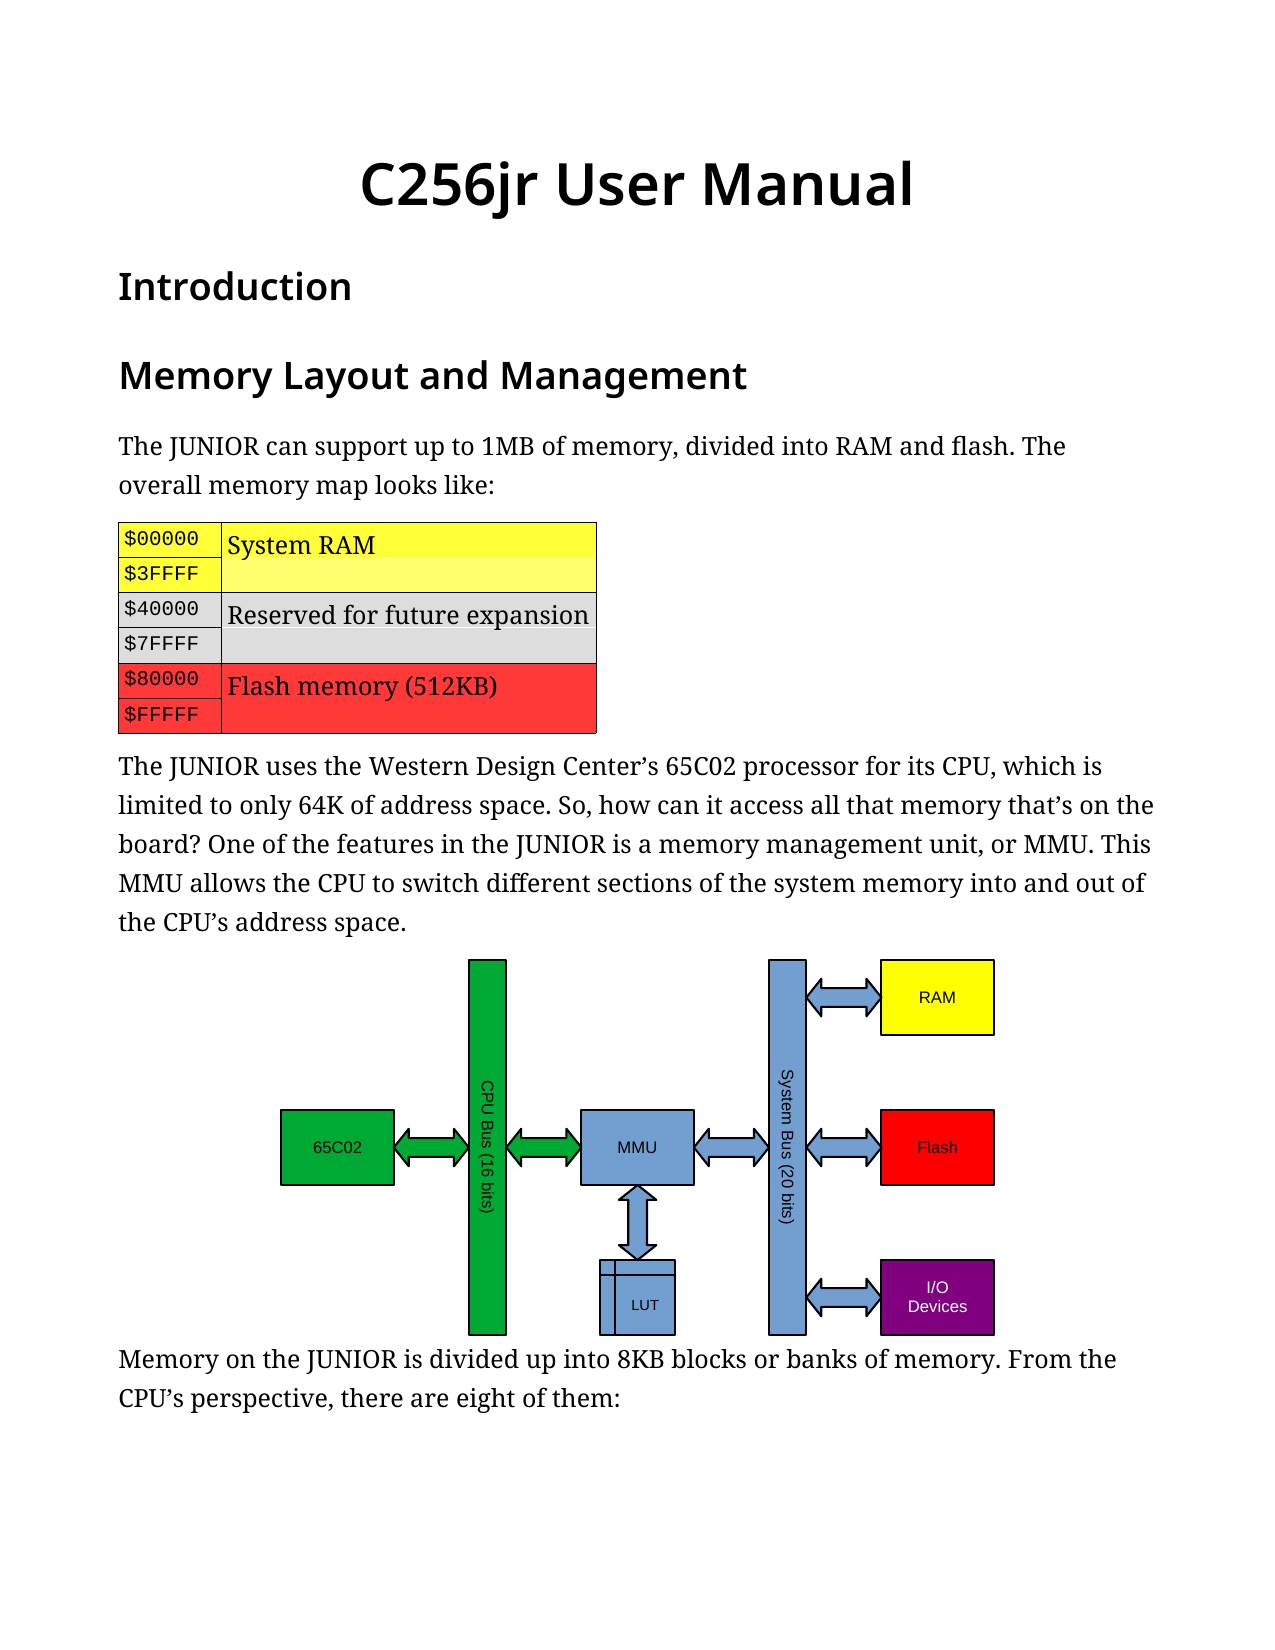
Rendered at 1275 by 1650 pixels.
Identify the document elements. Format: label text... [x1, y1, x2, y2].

table_cell Reserved for future expansion [222, 593, 596, 628]
table_cell $FFFFF [119, 699, 221, 733]
table_header $00000 [119, 523, 221, 557]
subtitle Memory Layout and Management [118, 349, 1157, 401]
table_cell Flash memory (512KB) [222, 664, 596, 733]
table_cell $3FFFF [119, 558, 221, 592]
subtitle Introduction [118, 260, 1157, 312]
text The JUNIOR can support up to 1MB of memory, divided into RAM and flash. The overall memory map looks like: [118, 428, 1157, 502]
table_cell $80000 [119, 664, 221, 698]
table_cell $7FFFF [119, 628, 221, 663]
text The JUNIOR uses the Western Design Center’s 65C02 processor for its CPU, which is limited to only 64K of address space. So, how can it access all that memory that’s on the board? One of the features in the JUNIOR is a memory management unit, or MMU. This MMU allows the CPU to switch different sections of the system memory into and out of the CPU’s address space. [118, 748, 1157, 939]
table_header System RAM [222, 523, 596, 557]
table_cell $40000 [119, 593, 221, 627]
text Memory on the JUNIOR is divided up into 8KB blocks or banks of memory. From the CPU’s perspective, there are eight of them: [118, 974, 1157, 1414]
title C256jr User Manual [118, 143, 1157, 223]
